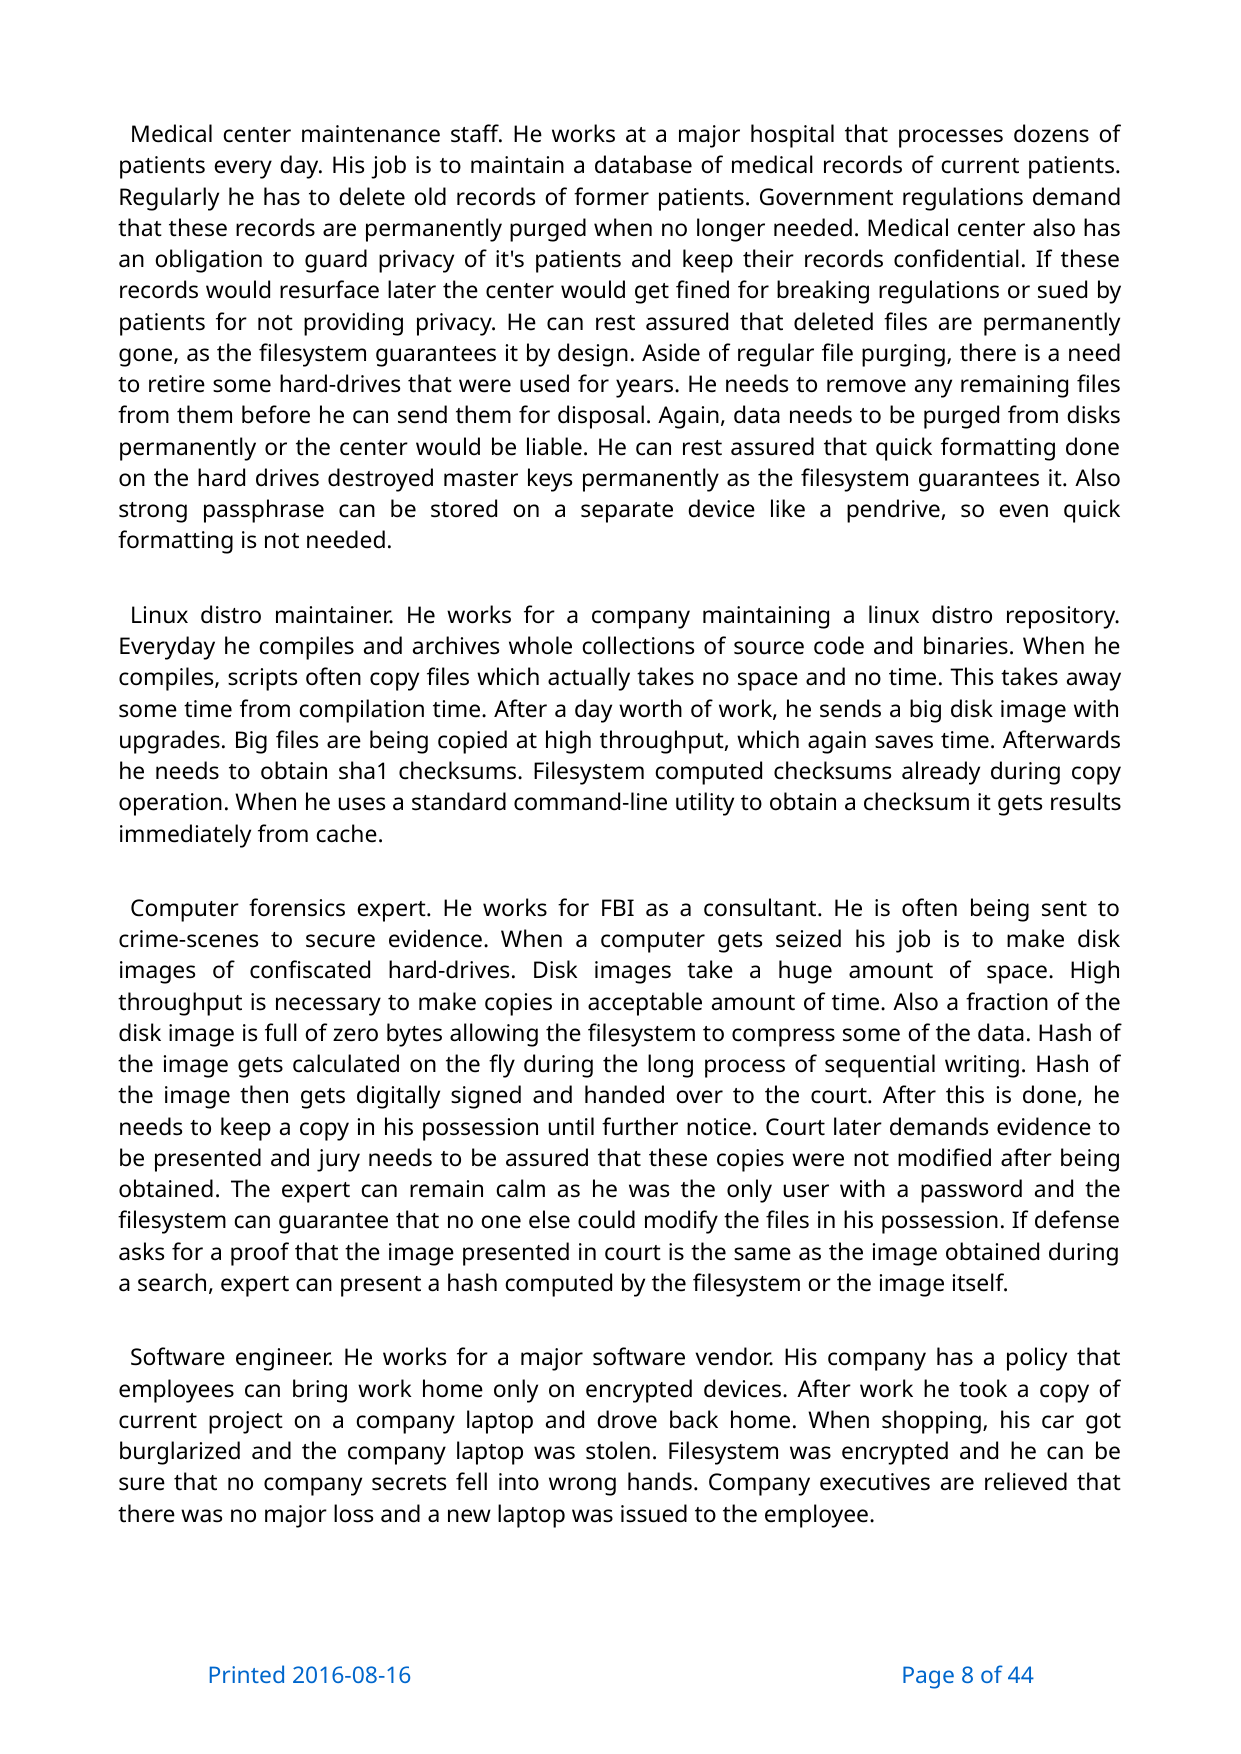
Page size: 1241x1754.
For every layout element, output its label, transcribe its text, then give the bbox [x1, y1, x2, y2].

text Computer forensics expert. He works for FBI as a consultant. He is often being sent to crime-scenes to secure evidence. When a computer gets seized his job is to make disk images of confiscated hard-drives. Disk images take a huge amount of space. High throughput is necessary to make copies in acceptable amount of time. Also a fraction of the disk image is full of zero bytes allowing the filesystem to compress some of the data. Hash of the image gets calculated on the fly during the long process of sequential writing. Hash of the image then gets digitally signed and handed over to the court. After this is done, he needs to keep a copy in his possession until further notice. Court later demands evidence to be presented and jury needs to be assured that these copies were not modified after being obtained. The expert can remain calm as he was the only user with a password and the filesystem can guarantee that no one else could modify the files in his possession. If defense asks for a proof that the image presented in court is the same as the image obtained during a search, expert can present a hash computed by the filesystem or the image itself. [118, 892, 1122, 1298]
text Linux distro maintainer. He works for a company maintaining a linux distro repository. Everyday he compiles and archives whole collections of source code and binaries. When he compiles, scripts often copy files which actually takes no space and no time. This takes away some time from compilation time. After a day worth of work, he sends a big disk image with upgrades. Big files are being copied at high throughput, which again saves time. Afterwards he needs to obtain sha1 checksums. Filesystem computed checksums already during copy operation. When he uses a standard command-line utility to obtain a checksum it gets results immediately from cache. [118, 599, 1122, 849]
text Software engineer. He works for a major software vendor. His company has a policy that employees can bring work home only on encrypted devices. After work he took a copy of current project on a company laptop and drove back home. When shopping, his car got burglarized and the company laptop was stolen. Filesystem was encrypted and he can be sure that no company secrets fell into wrong hands. Company executives are relieved that there was no major loss and a new laptop was issued to the employee. [118, 1341, 1122, 1529]
text Medical center maintenance staff. He works at a major hospital that processes dozens of patients every day. His job is to maintain a database of medical records of current patients. Regularly he has to delete old records of former patients. Government regulations demand that these records are permanently purged when no longer needed. Medical center also has an obligation to guard privacy of it's patients and keep their records confidential. If these records would resurface later the center would get fined for breaking regulations or sued by patients for not providing privacy. He can rest assured that deleted files are permanently gone, as the filesystem guarantees it by design. Aside of regular file purging, there is a need to retire some hard-drives that were used for years. He needs to remove any remaining files from them before he can send them for disposal. Again, data needs to be purged from disks permanently or the center would be liable. He can rest assured that quick formatting done on the hard drives destroyed master keys permanently as the filesystem guarantees it. Also strong passphrase can be stored on a separate device like a pendrive, so even quick formatting is not needed. [118, 118, 1122, 556]
